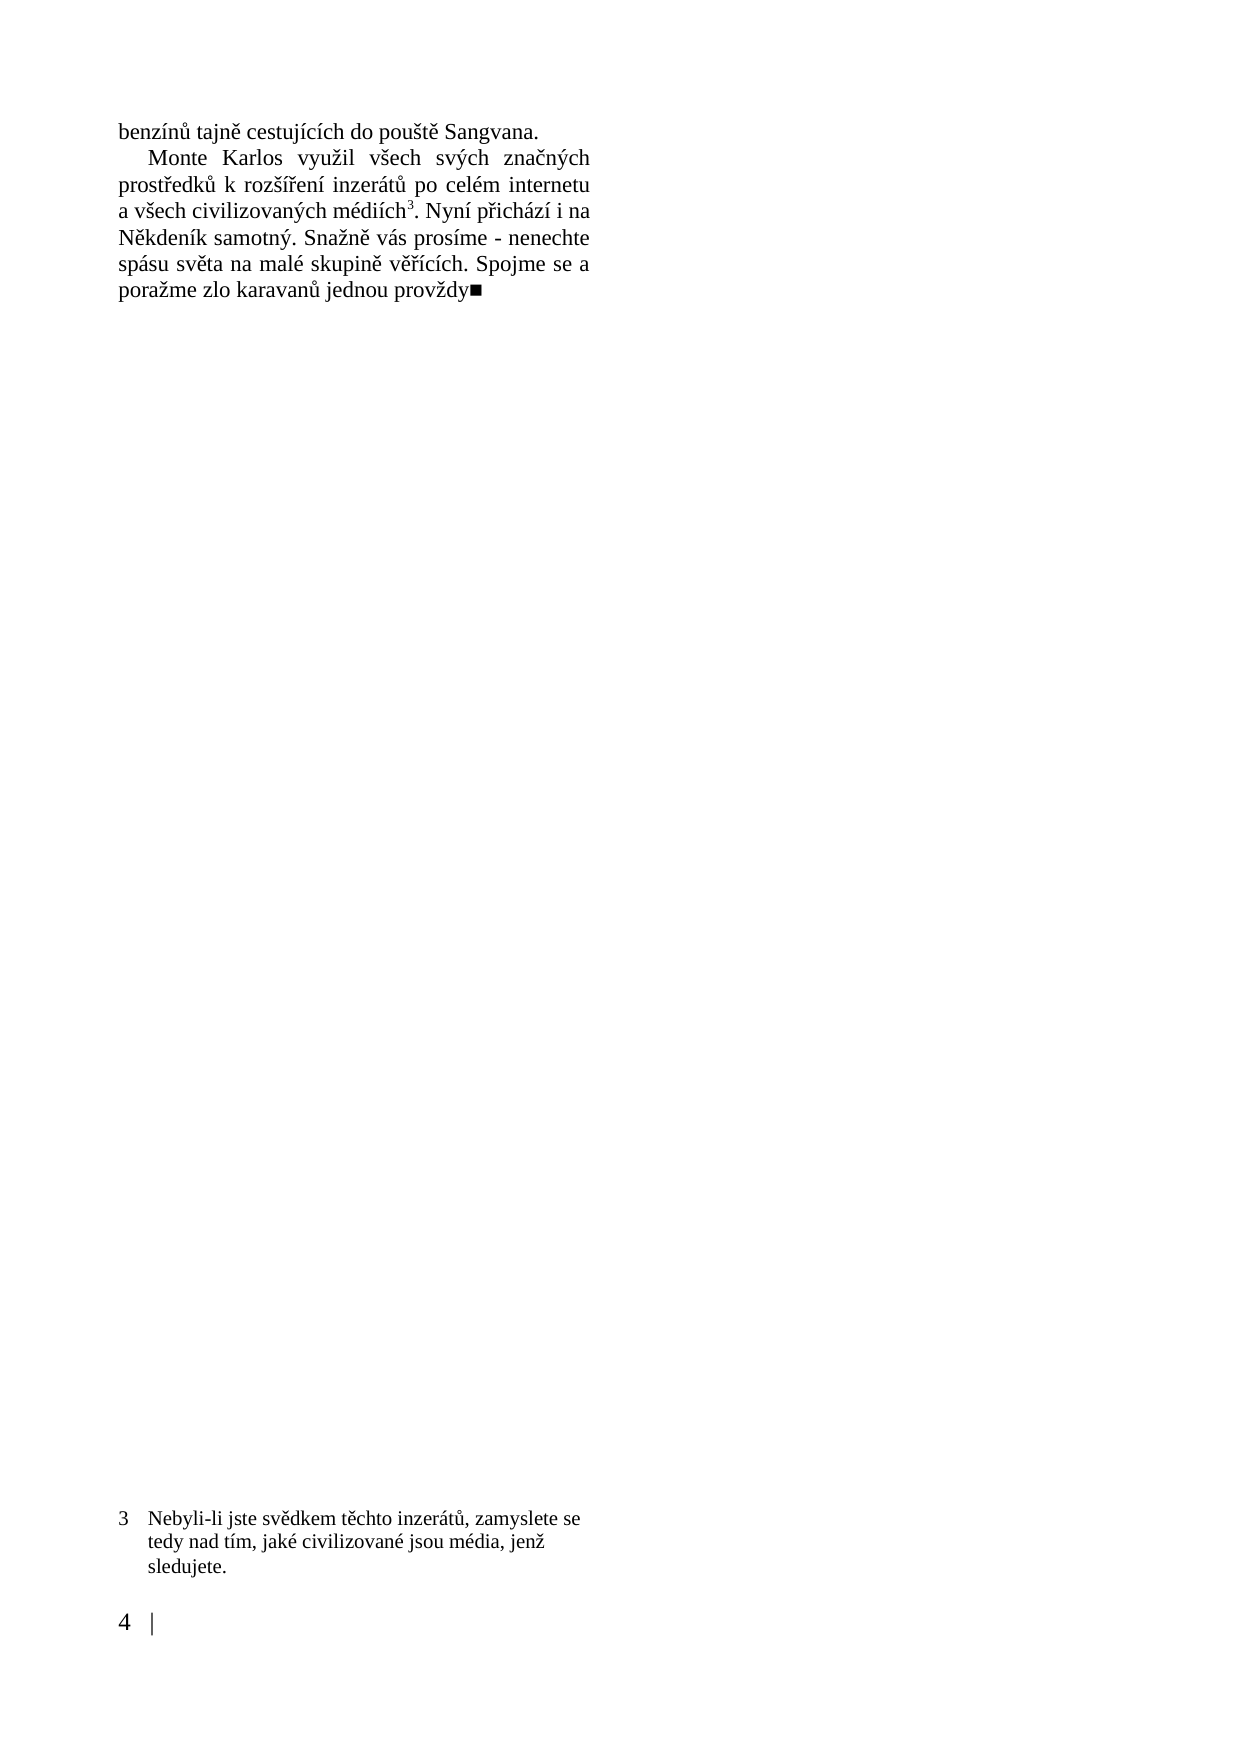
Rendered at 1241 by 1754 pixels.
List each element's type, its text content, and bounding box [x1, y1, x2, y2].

text Nebyli-li jste svědkem těchto inzerátů, zamyslete se tedy nad tím, jaké civilizované jsou média, jenž sledujete. [118, 1505, 591, 1578]
text Monte Karlos využil všech svých značných prostředků k rozšíření inzerátů po celém internetu a všech civilizovaných médiích. Nyní přichází i na Někdeník samotný. Snažně vás prosíme - nenechte spásu světa na malé skupině věřících. Spojme se a poražme zlo karavanů jednou provždy■ [118, 144, 591, 303]
text benzínů tajně cestujících do pouště Sangvana. [118, 118, 591, 144]
